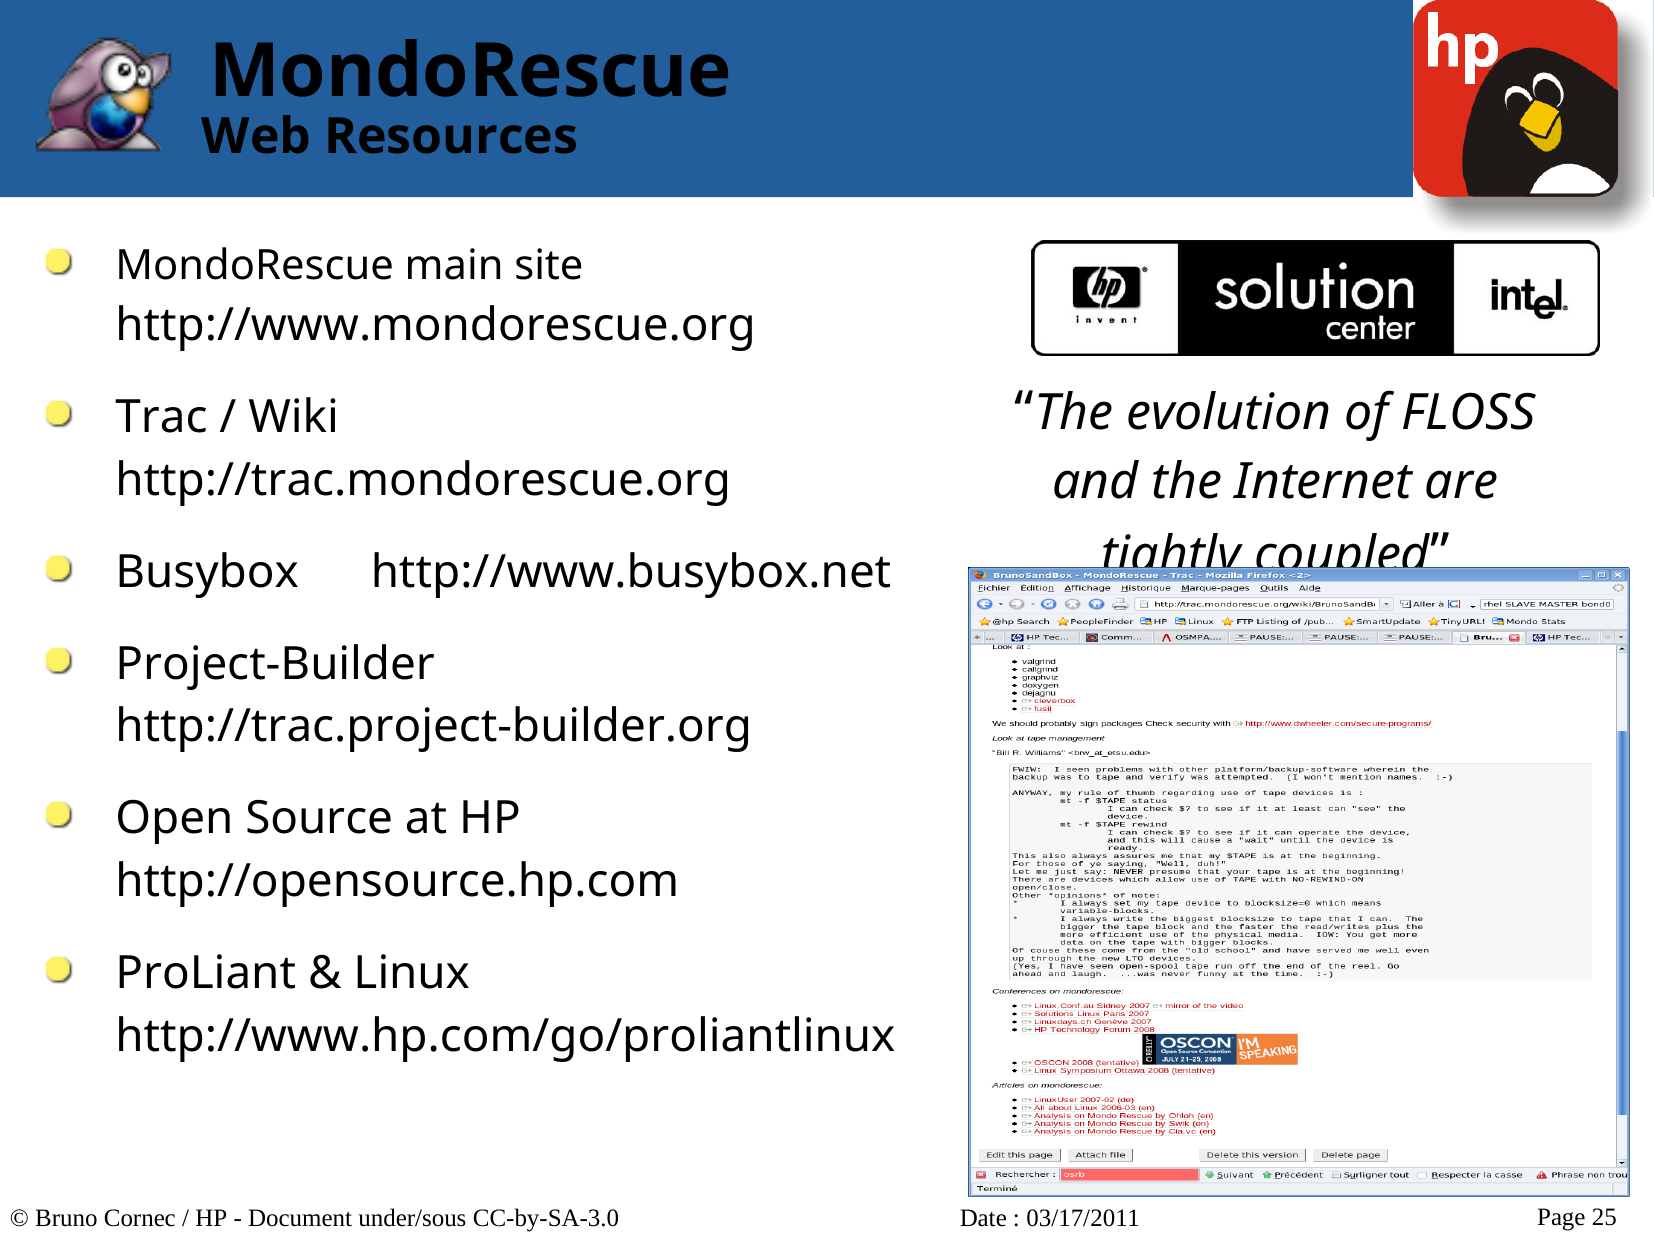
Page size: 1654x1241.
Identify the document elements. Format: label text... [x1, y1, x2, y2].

list MondoRescue main site http://www.mondorescue.org Trac / Wiki http://trac.mondorescue.org Busybox http://www.busybox.net Project-Builderhttp://trac.project-builder.org Open Source at HPhttp://opensource.hp.com ProLiant & Linux http://www.hp.com/go/proliantlinux [32, 234, 934, 1195]
picture [1413, 0, 1654, 235]
picture [1031, 240, 1600, 356]
title Web Resources [201, 32, 1191, 241]
picture [0, 0, 211, 199]
text_box “The evolution of FLOSS and the Internet are tightly coupled” [1014, 371, 1643, 574]
picture [968, 567, 1630, 1197]
